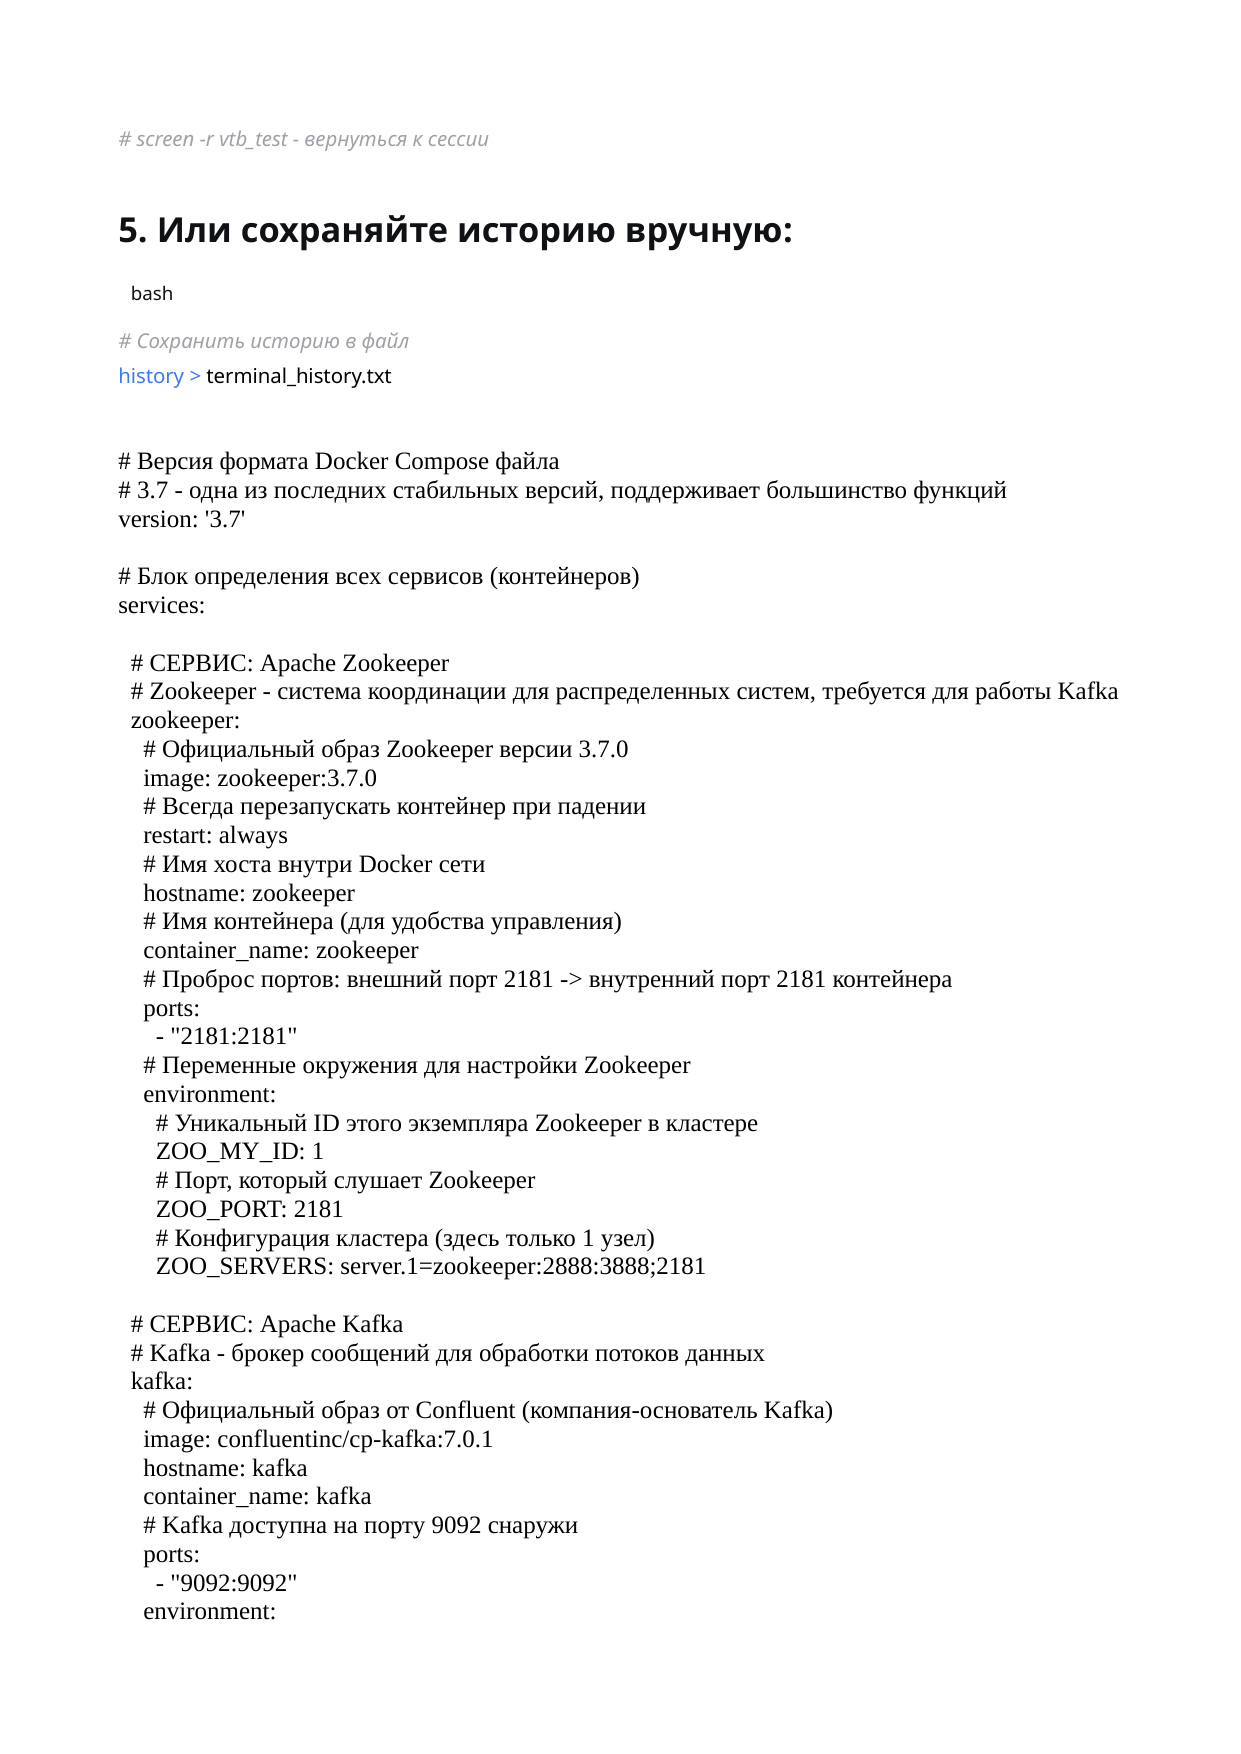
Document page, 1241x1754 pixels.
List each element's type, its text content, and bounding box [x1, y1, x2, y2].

text # Переменные окружения для настройки Zookeeper [118, 1050, 1122, 1079]
text bash [131, 277, 1122, 306]
text # Сохранить историю в файл [118, 320, 1122, 354]
text environment: [118, 1079, 1122, 1108]
text services: [118, 590, 1122, 619]
text ZOO_SERVERS: server.1=zookeeper:2888:3888;2181 [118, 1251, 1122, 1280]
text # Kafka доступна на порту 9092 снаружи [118, 1510, 1122, 1539]
text # Имя хоста внутри Docker сети [118, 849, 1122, 878]
text restart: always [118, 820, 1122, 849]
text kafka: [118, 1366, 1122, 1395]
text ZOO_MY_ID: 1 [118, 1136, 1122, 1165]
text # Официальный образ от Confluent (компания-основатель Kafka) [118, 1395, 1122, 1424]
subtitle 5. Или сохраняйте историю вручную: [118, 202, 1122, 252]
text container_name: zookeeper [118, 935, 1122, 964]
text ports: [118, 993, 1122, 1021]
text # СЕРВИС: Apache Zookeeper [118, 648, 1122, 676]
text environment: [118, 1596, 1122, 1625]
text # 3.7 - одна из последних стабильных версий, поддерживает большинство функций [118, 475, 1122, 504]
text hostname: zookeeper [118, 878, 1122, 906]
text # Официальный образ Zookeeper версии 3.7.0 [118, 734, 1122, 763]
text # Уникальный ID этого экземпляра Zookeeper в кластере [118, 1108, 1122, 1136]
text # Zookeeper - система координации для распределенных систем, требуется для работы Kafka [118, 676, 1122, 705]
text # Блок определения всех сервисов (контейнеров) [118, 561, 1122, 590]
text ports: [118, 1539, 1122, 1568]
text ZOO_PORT: 2181 [118, 1194, 1122, 1223]
text # Всегда перезапускать контейнер при падении [118, 791, 1122, 820]
text # Kafka - брокер сообщений для обработки потоков данных [118, 1338, 1122, 1366]
text # Порт, который слушает Zookeeper [118, 1165, 1122, 1194]
text hostname: kafka [118, 1453, 1122, 1481]
text # СЕРВИС: Apache Kafka [118, 1309, 1122, 1338]
text # Имя контейнера (для удобства управления) [118, 906, 1122, 935]
text container_name: kafka [118, 1481, 1122, 1510]
text # screen -r vtb_test - вернуться к сессии [118, 118, 1122, 152]
text # Конфигурация кластера (здесь только 1 узел) [118, 1223, 1122, 1251]
text - "2181:2181" [118, 1021, 1122, 1050]
text # Проброс портов: внешний порт 2181 -> внутренний порт 2181 контейнера [118, 964, 1122, 993]
text - "9092:9092" [118, 1568, 1122, 1596]
text zookeeper: [118, 705, 1122, 734]
text image: confluentinc/cp-kafka:7.0.1 [118, 1424, 1122, 1453]
text history > terminal_history.txt [118, 354, 1122, 389]
text image: zookeeper:3.7.0 [118, 763, 1122, 791]
text version: '3.7' [118, 504, 1122, 533]
text # Версия формата Docker Compose файла [118, 389, 1122, 475]
